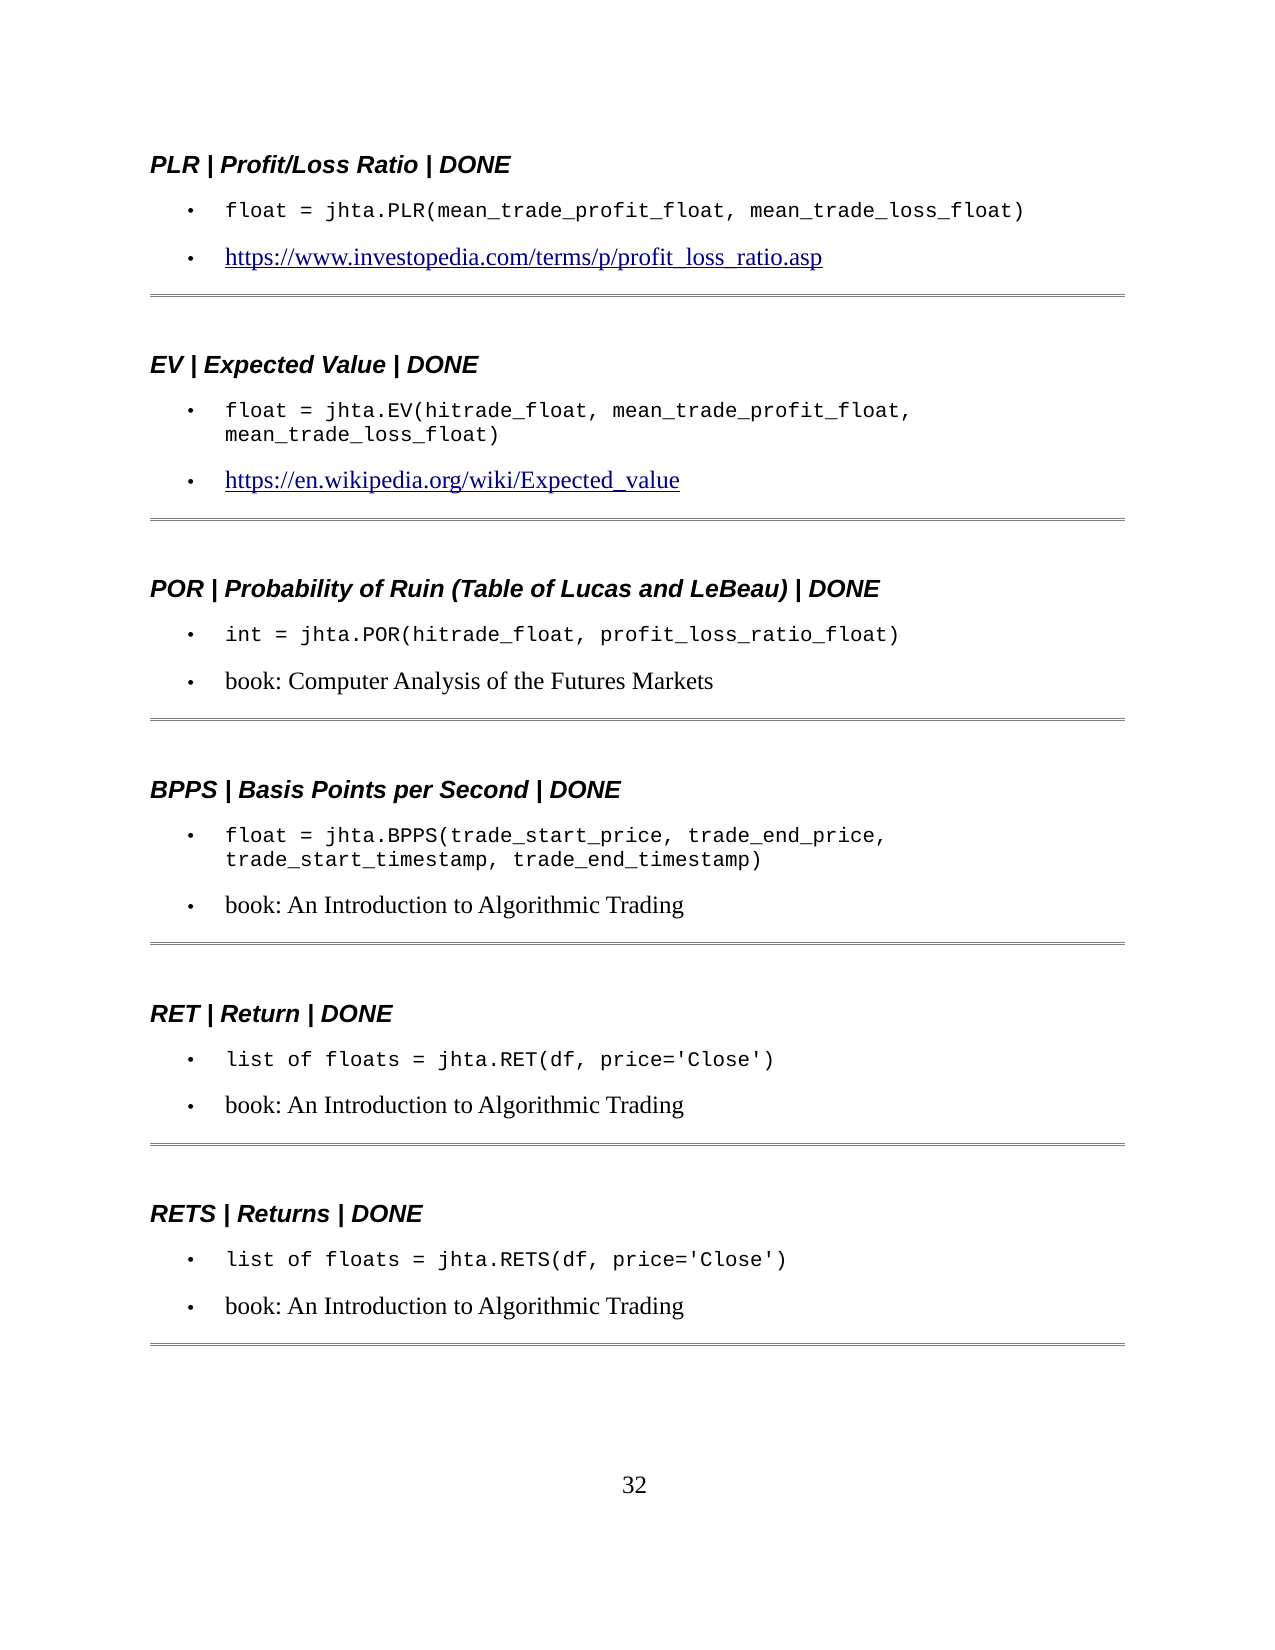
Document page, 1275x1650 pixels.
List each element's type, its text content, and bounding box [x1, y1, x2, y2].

list book: An Introduction to Algorithmic Trading [187, 890, 1125, 919]
list https://en.wikipedia.org/wiki/Expected_value [187, 466, 1125, 494]
subtitle RETS | Returns | DONE [150, 1199, 1125, 1228]
list list of floats = jhta.RETS(df, price='Close') [187, 1249, 1125, 1273]
list float = jhta.PLR(mean_trade_profit_float, mean_trade_loss_float) [187, 200, 1125, 224]
subtitle RET | Return | DONE [150, 999, 1125, 1027]
list int = jhta.POR(hitrade_float, profit_loss_ratio_float) [187, 624, 1125, 648]
subtitle BPPS | Basis Points per Second | DONE [150, 775, 1125, 803]
list float = jhta.BPPS(trade_start_price, trade_end_price, trade_start_timestamp, trade_end_timestamp) [187, 825, 1125, 872]
list book: An Introduction to Algorithmic Trading [187, 1291, 1125, 1320]
list list of floats = jhta.RET(df, price='Close') [187, 1049, 1125, 1073]
list float = jhta.EV(hitrade_float, mean_trade_profit_float, mean_trade_loss_float) [187, 400, 1125, 448]
subtitle POR | Probability of Ruin (Table of Lucas and LeBeau) | DONE [150, 574, 1125, 603]
list https://www.investopedia.com/terms/p/profit_loss_ratio.asp [187, 242, 1125, 270]
list book: Computer Analysis of the Futures Markets [187, 666, 1125, 695]
subtitle EV | Expected Value | DONE [150, 350, 1125, 379]
subtitle PLR | Profit/Loss Ratio | DONE [150, 150, 1125, 178]
list book: An Introduction to Algorithmic Trading [187, 1091, 1125, 1119]
